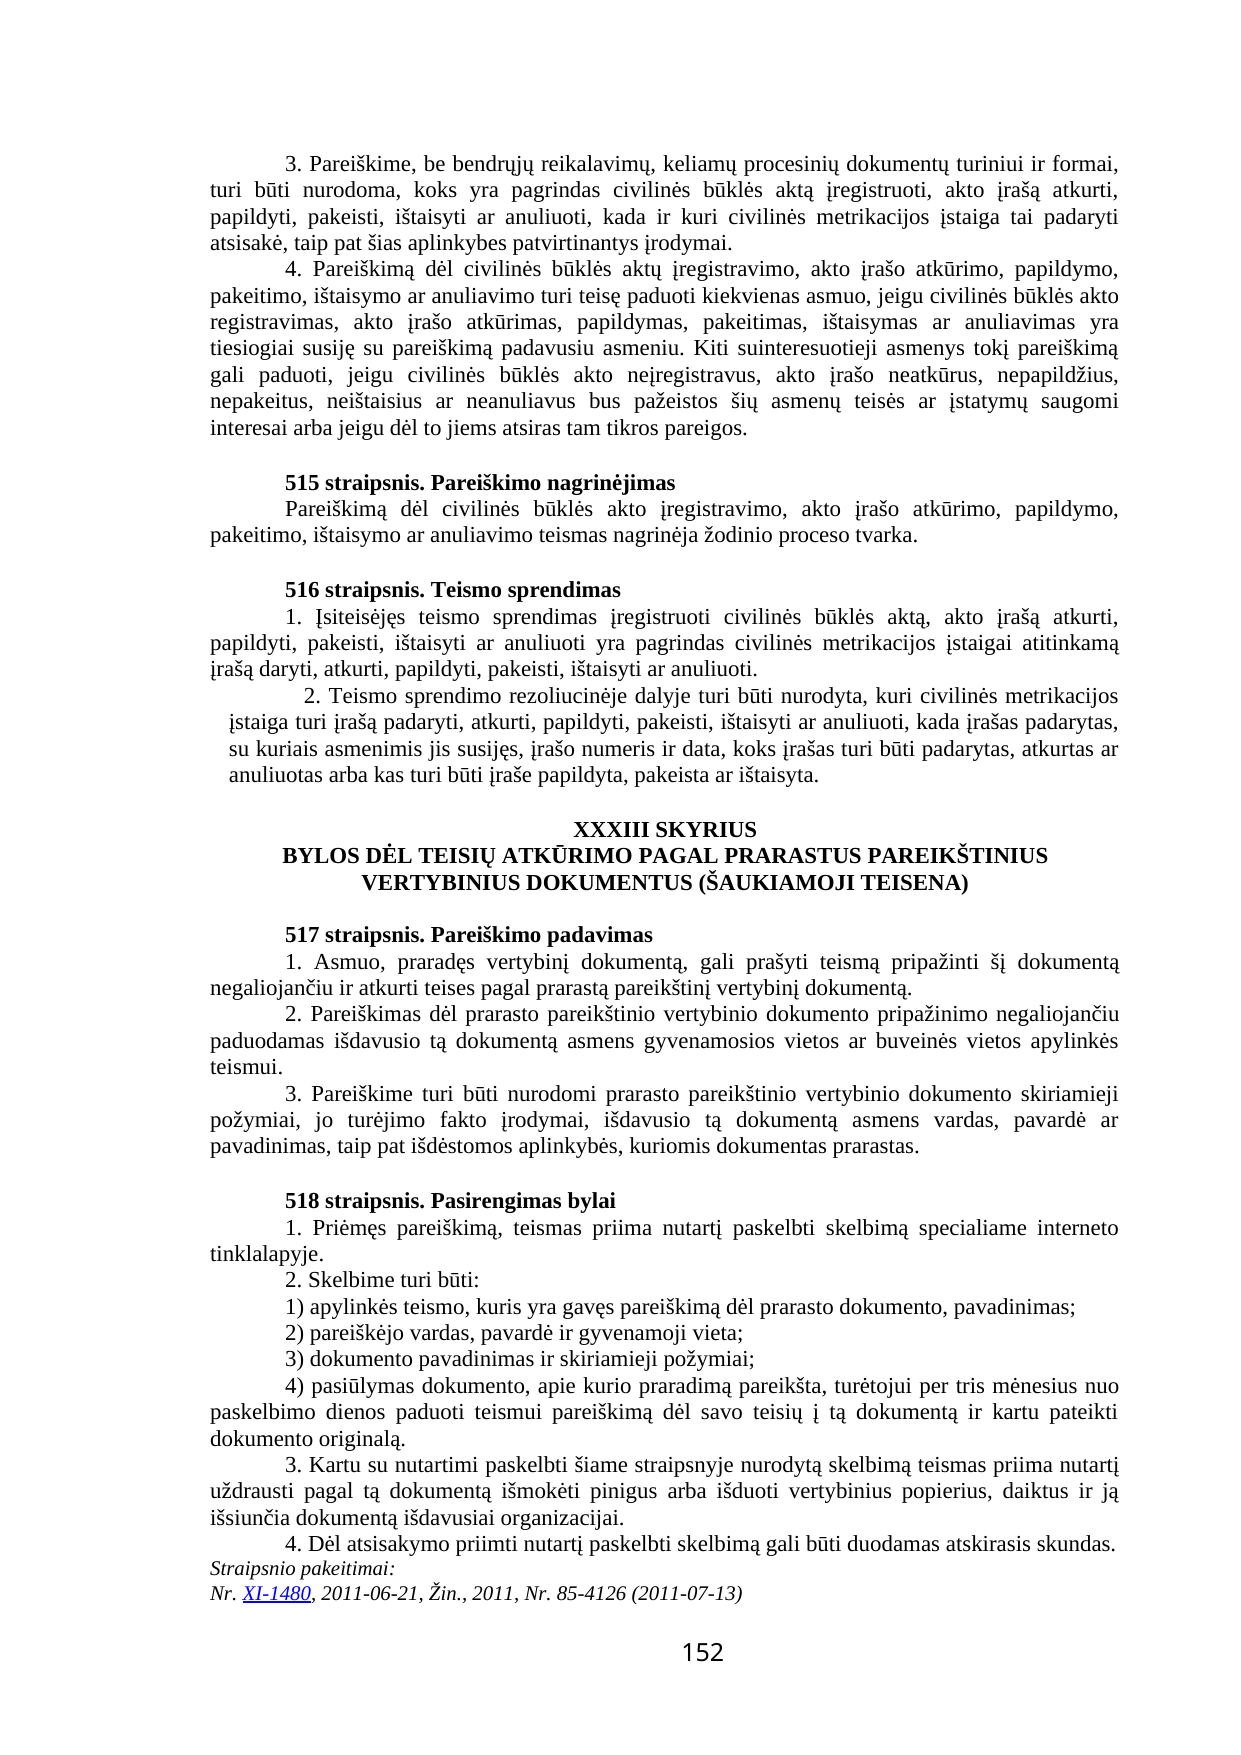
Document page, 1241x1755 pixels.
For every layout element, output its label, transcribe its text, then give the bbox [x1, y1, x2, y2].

text Straipsnio pakeitimai: [210, 1556, 1120, 1580]
text 2. Teismo sprendimo rezoliucinėje dalyje turi būti nurodyta, kuri civilinės metrikacijos įstaiga turi įrašą padaryti, atkurti, papildyti, pakeisti, ištaisyti ar anuliuoti, kada įrašas padarytas, su kuriais asmenimis jis susijęs, įrašo numeris ir data, koks įrašas turi būti padarytas, atkurtas ar anuliuotas arba kas turi būti įraše papildyta, pakeista ar ištaisyta. [229, 682, 1120, 787]
text 3. Kartu su nutartimi paskelbti šiame straipsnyje nurodytą skelbimą teismas priima nutartį uždrausti pagal tą dokumentą išmokėti pinigus arba išduoti vertybinius popierius, daiktus ir ją išsiunčia dokumentą išdavusiai organizacijai. [210, 1451, 1120, 1530]
text 2. Skelbime turi būti: [210, 1266, 1120, 1293]
text 517 straipsnis. Pareiškimo padavimas [210, 921, 1120, 948]
text 2. Pareiškimas dėl prarasto pareikštinio vertybinio dokumento pripažinimo negaliojančiu paduodamas išdavusio tą dokumentą asmens gyvenamosios vietos ar buveinės vietos apylinkės teismui. [210, 1001, 1120, 1079]
text 4. Dėl atsisakymo priimti nutartį paskelbti skelbimą gali būti duodamas atskirasis skundas. [210, 1530, 1120, 1556]
text Pareiškimą dėl civilinės būklės akto įregistravimo, akto įrašo atkūrimo, papildymo, pakeitimo, ištaisymo ar anuliavimo teismas nagrinėja žodinio proceso tvarka. [210, 495, 1120, 548]
text 3) dokumento pavadinimas ir skiriamieji požymiai; [210, 1346, 1120, 1372]
text 4. Pareiškimą dėl civilinės būklės aktų įregistravimo, akto įrašo atkūrimo, papildymo, pakeitimo, ištaisymo ar anuliavimo turi teisę paduoti kiekvienas asmuo, jeigu civilinės būklės akto registravimas, akto įrašo atkūrimas, papildymas, pakeitimas, ištaisymas ar anuliavimas yra tiesiogiai susiję su pareiškimą padavusiu asmeniu. Kiti suinteresuotieji asmenys tokį pareiškimą gali paduoti, jeigu civilinės būklės akto neįregistravus, akto įrašo neatkūrus, nepapildžius, nepakeitus, neištaisius ar neanuliavus bus pažeistos šių asmenų teisės ar įstatymų saugomi interesai arba jeigu dėl to jiems atsiras tam tikros pareigos. [210, 255, 1120, 440]
text BYLOS DĖL Teisių ATKŪRIMO pagal prarastus PAREIKŠTINIUS [210, 842, 1120, 869]
text Nr. XI-1480, 2011-06-21, Žin., 2011, Nr. 85-4126 (2011-07-13) [210, 1580, 1120, 1604]
text 1. Įsiteisėjęs teismo sprendimas įregistruoti civilinės būklės aktą, akto įrašą atkurti, papildyti, pakeisti, ištaisyti ar anuliuoti yra pagrindas civilinės metrikacijos įstaigai atitinkamą įrašą daryti, atkurti, papildyti, pakeisti, ištaisyti ar anuliuoti. [210, 603, 1120, 682]
text 2) pareiškėjo vardas, pavardė ir gyvenamoji vieta; [210, 1319, 1120, 1346]
text vertybinius dokumentus (šaukiamoji teisena) [210, 869, 1120, 895]
text XXXIII skyrius [210, 816, 1120, 842]
text 515 straipsnis. Pareiškimo nagrinėjimas [210, 469, 1120, 495]
text 4) pasiūlymas dokumento, apie kurio praradimą pareikšta, turėtojui per tris mėnesius nuo paskelbimo dienos paduoti teismui pareiškimą dėl savo teisių į tą dokumentą ir kartu pateikti dokumento originalą. [210, 1372, 1120, 1451]
text 516 straipsnis. Teismo sprendimas [210, 576, 1120, 603]
text 518 straipsnis. Pasirengimas bylai [210, 1187, 1120, 1214]
text 3. Pareiškime, be bendrųjų reikalavimų, keliamų procesinių dokumentų turiniui ir formai, turi būti nurodoma, koks yra pagrindas civilinės būklės aktą įregistruoti, akto įrašą atkurti, papildyti, pakeisti, ištaisyti ar anuliuoti, kada ir kuri civilinės metrikacijos įstaiga tai padaryti atsisakė, taip pat šias aplinkybes patvirtinantys įrodymai. [210, 150, 1120, 255]
text 1. Priėmęs pareiškimą, teismas priima nutartį paskelbti skelbimą specialiame interneto tinklalapyje. [210, 1214, 1120, 1266]
text 1. Asmuo, praradęs vertybinį dokumentą, gali prašyti teismą pripažinti šį dokumentą negaliojančiu ir atkurti teises pagal prarastą pareikštinį vertybinį dokumentą. [210, 948, 1120, 1001]
text 3. Pareiškime turi būti nurodomi prarasto pareikštinio vertybinio dokumento skiriamieji požymiai, jo turėjimo fakto įrodymai, išdavusio tą dokumentą asmens vardas, pavardė ar pavadinimas, taip pat išdėstomos aplinkybės, kuriomis dokumentas prarastas. [210, 1079, 1120, 1159]
text 1) apylinkės teismo, kuris yra gavęs pareiškimą dėl prarasto dokumento, pavadinimas; [210, 1293, 1120, 1319]
